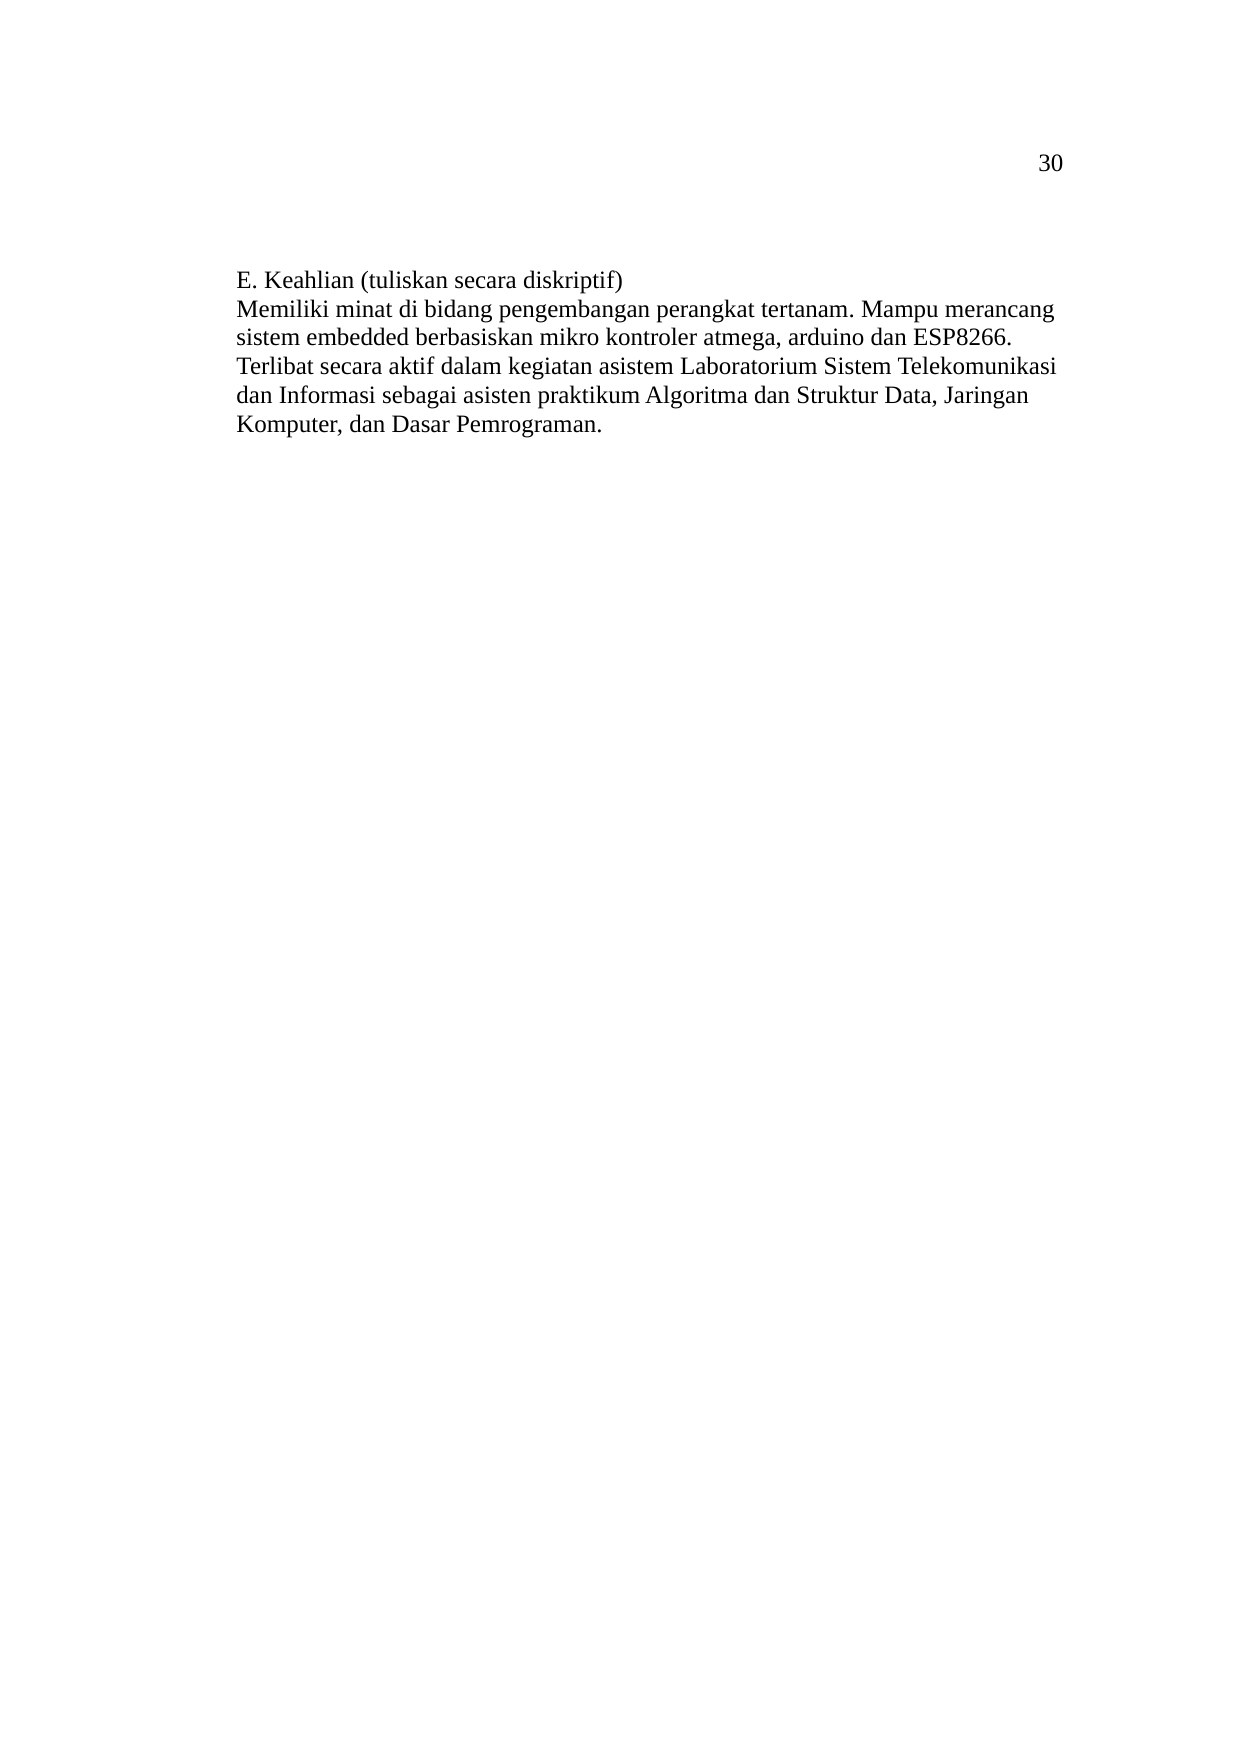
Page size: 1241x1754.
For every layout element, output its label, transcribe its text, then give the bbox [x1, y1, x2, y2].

text E. Keahlian (tuliskan secara diskriptif) [236, 265, 1063, 294]
text Memiliki minat di bidang pengembangan perangkat tertanam. Mampu merancang sistem embedded berbasiskan mikro kontroler atmega, arduino dan ESP8266. Terlibat secara aktif dalam kegiatan asistem Laboratorium Sistem Telekomunikasi dan Informasi sebagai asisten praktikum Algoritma dan Struktur Data, Jaringan Komputer, dan Dasar Pemrograman. [236, 294, 1063, 437]
